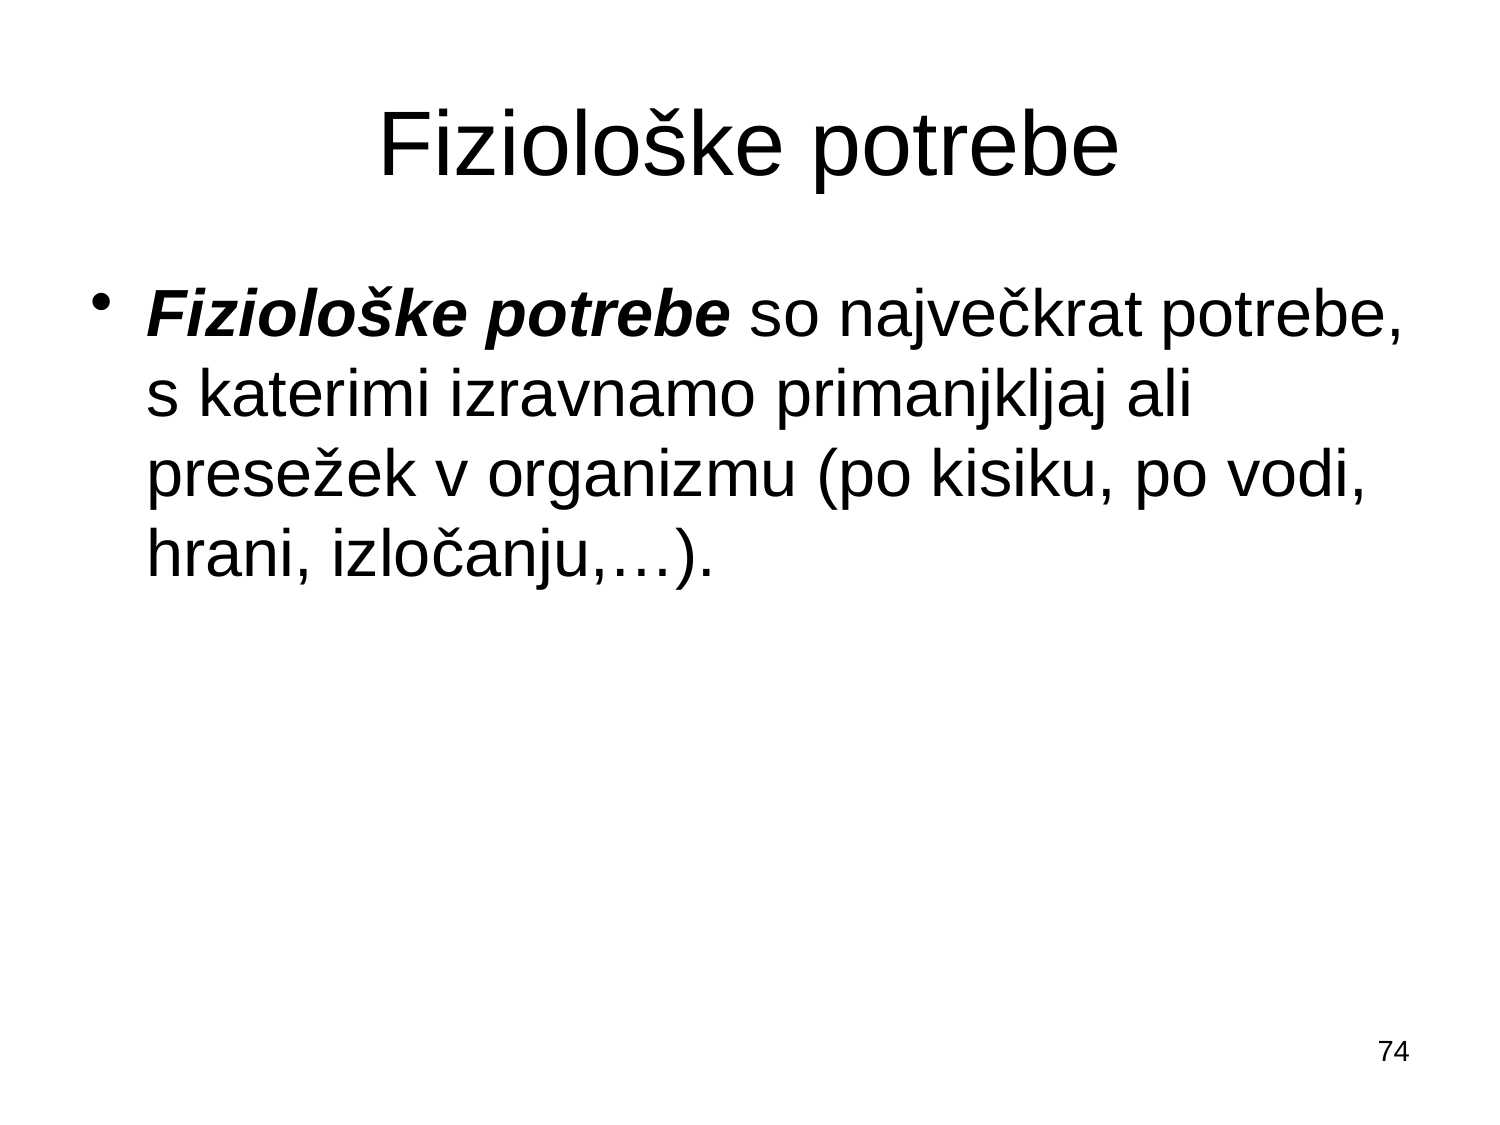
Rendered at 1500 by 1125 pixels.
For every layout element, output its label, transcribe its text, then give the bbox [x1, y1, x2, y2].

slide_number [1074, 1024, 1425, 1103]
list Fiziološke potrebe so največkrat potrebe, s katerimi izravnamo primanjkljaj ali presežek v organizmu (po kisiku, po vodi, hrani, izločanju,…). [75, 262, 1425, 1005]
title Fiziološke potrebe [75, 45, 1425, 233]
